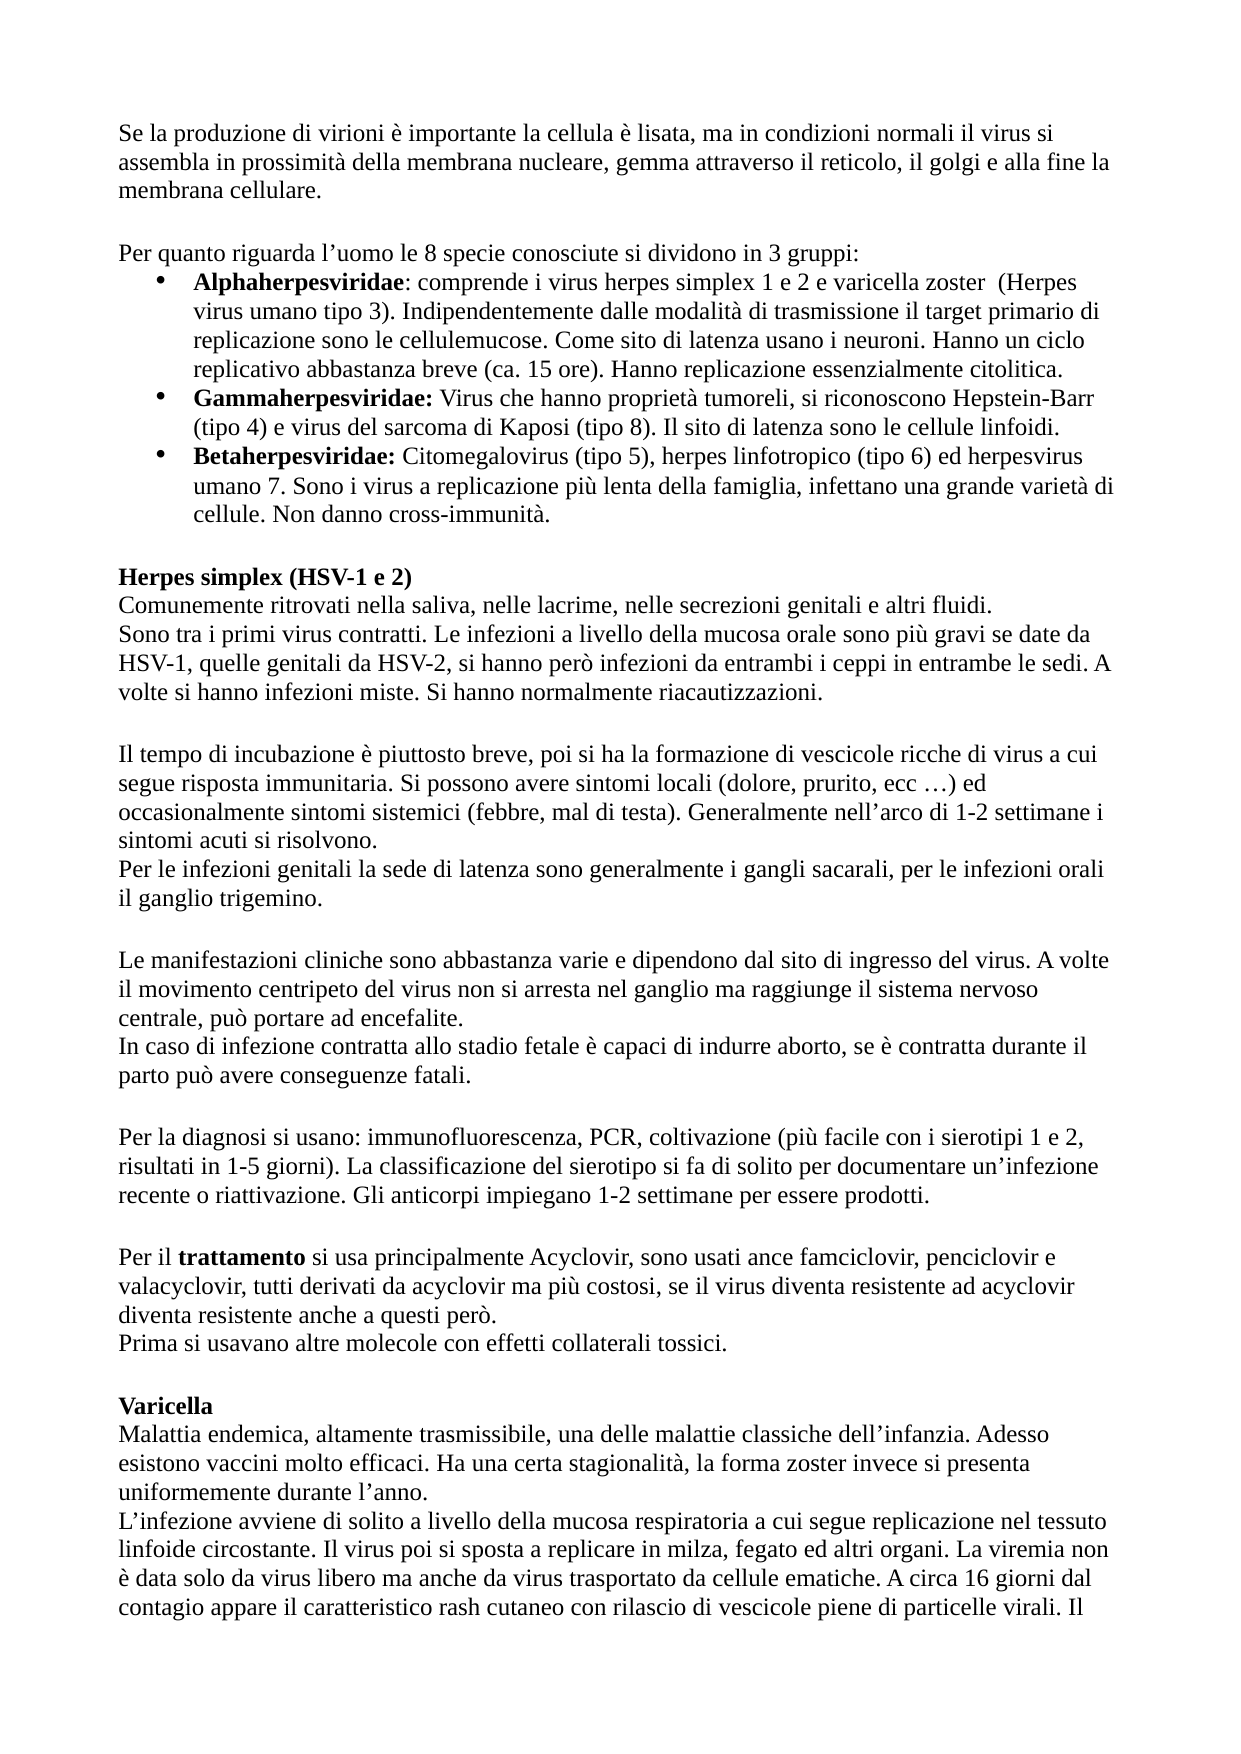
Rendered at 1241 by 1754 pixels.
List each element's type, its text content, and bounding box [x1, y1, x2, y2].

list Alphaherpesviridae: comprende i virus herpes simplex 1 e 2 e varicella zoster (Herpes virus umano tipo 3). Indipendentemente dalle modalità di trasmissione il target primario di replicazione sono le cellulemucose. Come sito di latenza usano i neuroni. Hanno un ciclo replicativo abbastanza breve (ca. 15 ore). Hanno replicazione essenzialmente citolitica. [156, 267, 1122, 383]
list Gammaherpesviridae: Virus che hanno proprietà tumoreli, si riconoscono Hepstein-Barr (tipo 4) e virus del sarcoma di Kaposi (tipo 8). Il sito di latenza sono le cellule linfoidi. [156, 383, 1122, 441]
text Sono tra i primi virus contratti. Le infezioni a livello della mucosa orale sono più gravi se date da HSV-1, quelle genitali da HSV-2, si hanno però infezioni da entrambi i ceppi in entrambe le sedi. A volte si hanno infezioni miste. Si hanno normalmente riacautizzazioni. [118, 619, 1122, 706]
text Le manifestazioni cliniche sono abbastanza varie e dipendono dal sito di ingresso del virus. A volte il movimento centripeto del virus non si arresta nel ganglio ma raggiunge il sistema nervoso centrale, può portare ad encefalite. [118, 945, 1122, 1031]
text Varicella [118, 1391, 1122, 1419]
text In caso di infezione contratta allo stadio fetale è capaci di indurre aborto, se è contratta durante il parto può avere conseguenze fatali. [118, 1031, 1122, 1089]
text Per quanto riguarda l’uomo le 8 specie conosciute si dividono in 3 gruppi: [118, 238, 1122, 267]
text Per la diagnosi si usano: immunofluorescenza, PCR, coltivazione (più facile con i sierotipi 1 e 2, risultati in 1-5 giorni). La classificazione del sierotipo si fa di solito per documentare un’infezione recente o riattivazione. Gli anticorpi impiegano 1-2 settimane per essere prodotti. [118, 1122, 1122, 1209]
text Herpes simplex (HSV-1 e 2) [118, 562, 1122, 591]
text L’infezione avviene di solito a livello della mucosa respiratoria a cui segue replicazione nel tessuto linfoide circostante. Il virus poi si sposta a replicare in milza, fegato ed altri organi. La viremia non è data solo da virus libero ma anche da virus trasportato da cellule ematiche. A circa 16 giorni dal contagio appare il caratteristico rash cutaneo con rilascio di vescicole piene di particelle virali. Il [118, 1506, 1122, 1621]
text Se la produzione di virioni è importante la cellula è lisata, ma in condizioni normali il virus si assembla in prossimità della membrana nucleare, gemma attraverso il reticolo, il golgi e alla fine la membrana cellulare. [118, 118, 1122, 204]
text Comunemente ritrovati nella saliva, nelle lacrime, nelle secrezioni genitali e altri fluidi. [118, 591, 1122, 619]
list Betaherpesviridae: Citomegalovirus (tipo 5), herpes linfotropico (tipo 6) ed herpesvirus umano 7. Sono i virus a replicazione più lenta della famiglia, infettano una grande varietà di cellule. Non danno cross-immunità. [156, 441, 1122, 528]
text Per il trattamento si usa principalmente Acyclovir, sono usati ance famciclovir, penciclovir e valacyclovir, tutti derivati da acyclovir ma più costosi, se il virus diventa resistente ad acyclovir diventa resistente anche a questi però. [118, 1242, 1122, 1328]
text Malattia endemica, altamente trasmissibile, una delle malattie classiche dell’infanzia. Adesso esistono vaccini molto efficaci. Ha una certa stagionalità, la forma zoster invece si presenta uniformemente durante l’anno. [118, 1419, 1122, 1506]
text Prima si usavano altre molecole con effetti collaterali tossici. [118, 1328, 1122, 1357]
text Per le infezioni genitali la sede di latenza sono generalmente i gangli sacarali, per le infezioni orali il ganglio trigemino. [118, 854, 1122, 912]
text Il tempo di incubazione è piuttosto breve, poi si ha la formazione di vescicole ricche di virus a cui segue risposta immunitaria. Si possono avere sintomi locali (dolore, prurito, ecc …) ed occasionalmente sintomi sistemici (febbre, mal di testa). Generalmente nell’arco di 1-2 settimane i sintomi acuti si risolvono. [118, 739, 1122, 854]
